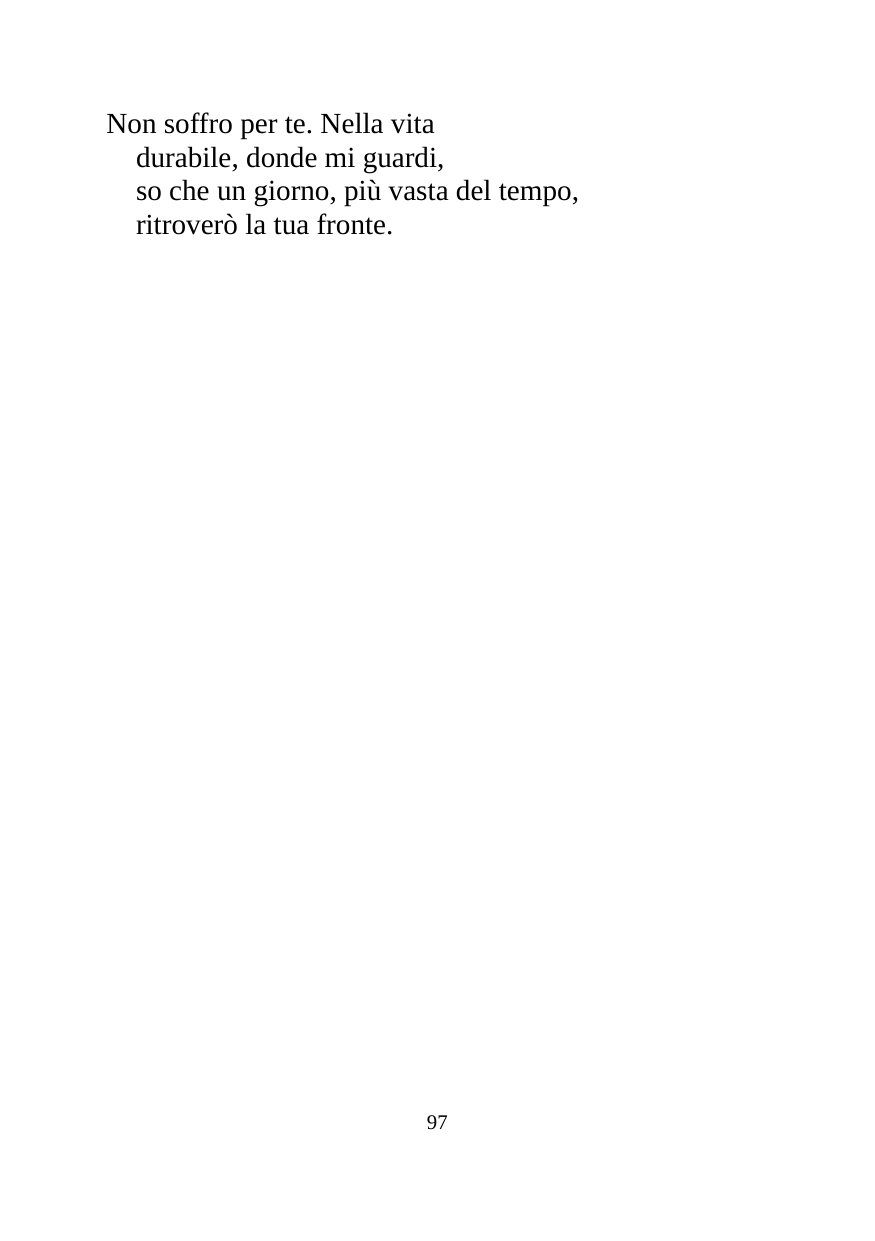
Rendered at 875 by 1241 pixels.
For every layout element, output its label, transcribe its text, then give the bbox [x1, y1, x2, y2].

text Non soffro per te. Nella vita durabile, donde mi guardi, so che un giorno, più vasta del tempo, ritroverò la tua fronte. [106, 106, 768, 240]
